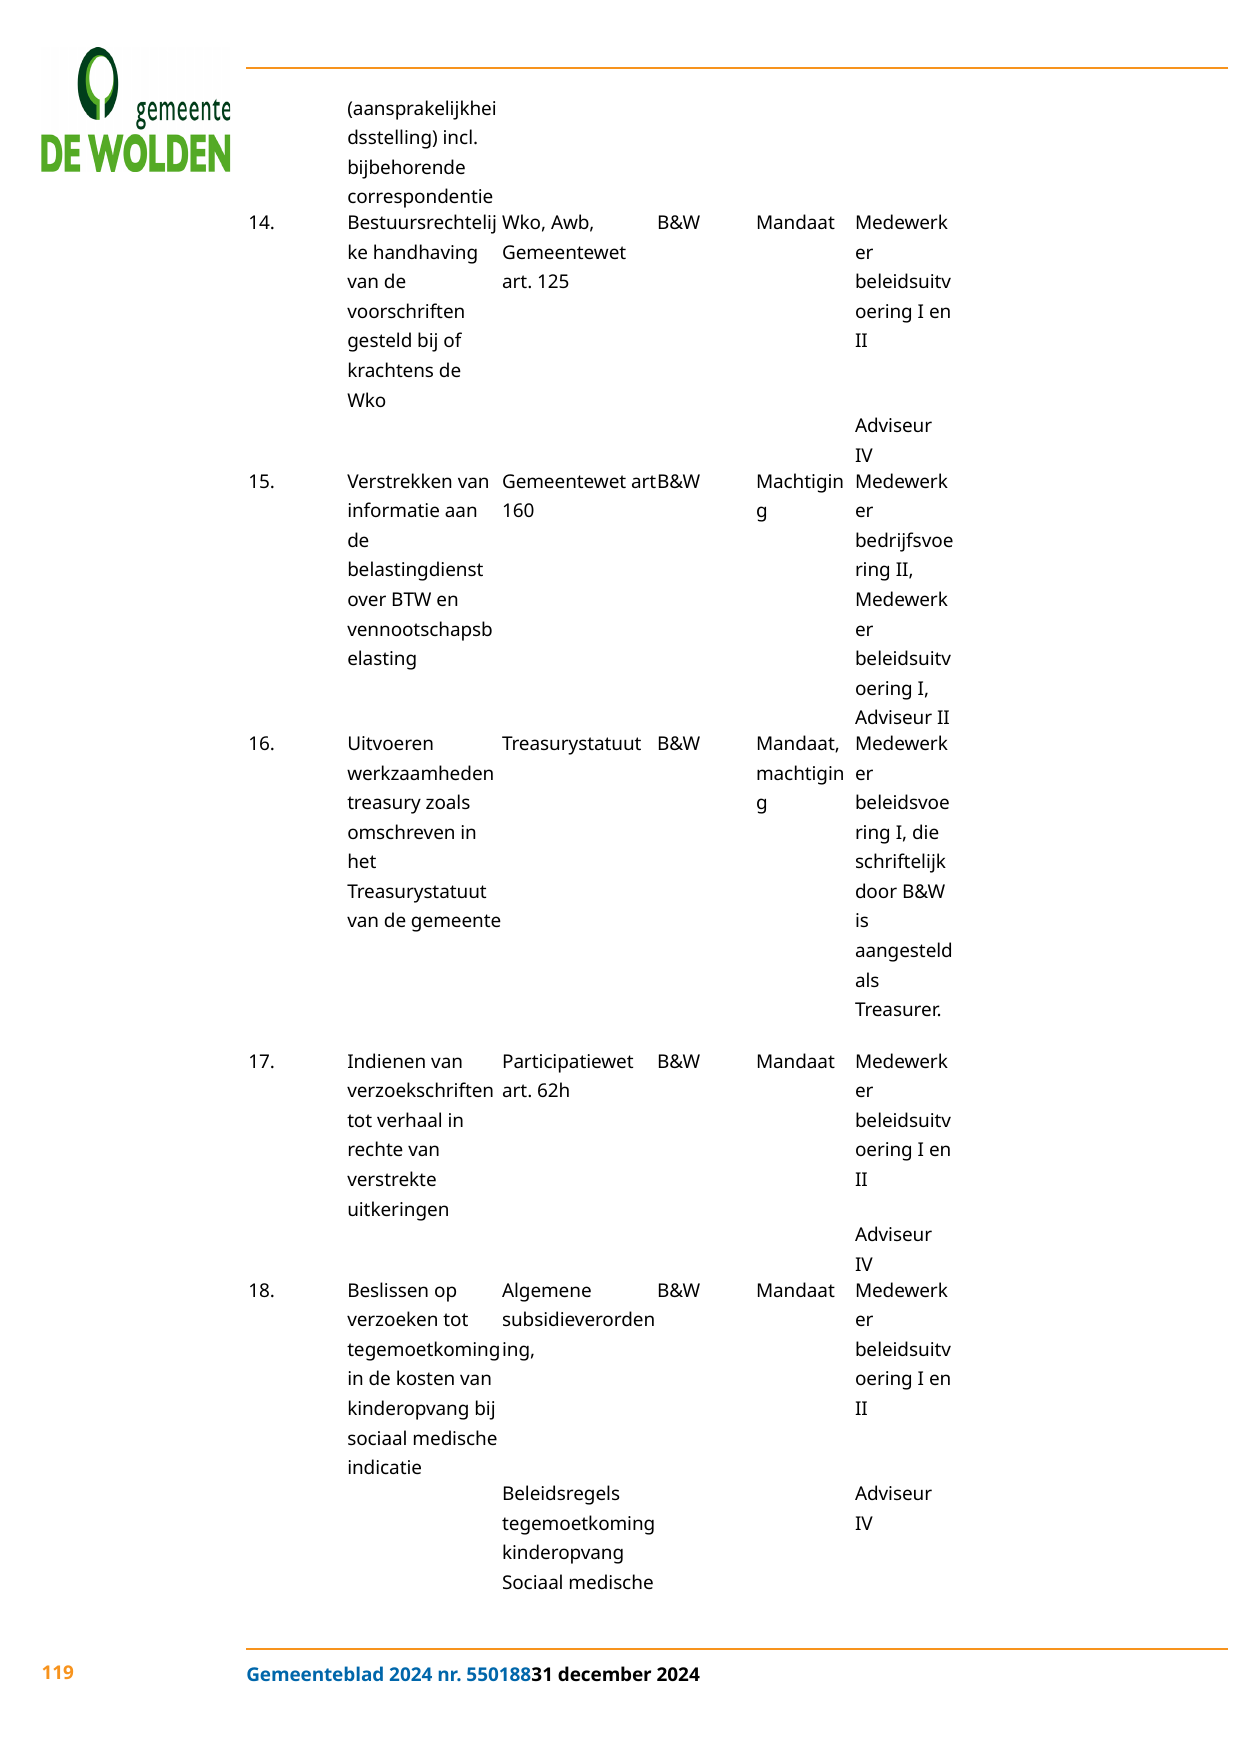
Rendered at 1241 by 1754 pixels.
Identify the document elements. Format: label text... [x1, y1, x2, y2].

table_cell [657, 413, 756, 468]
table_cell [1053, 1277, 1152, 1480]
table_cell [657, 1480, 756, 1594]
table_cell [657, 1022, 756, 1048]
table_cell [954, 1222, 1053, 1277]
table_cell [347, 1022, 502, 1048]
table_cell [756, 1022, 855, 1048]
table_cell Mandaat [756, 1048, 855, 1222]
table_cell Gemeentewet art 160 [502, 468, 657, 730]
table_cell [756, 1222, 855, 1277]
table_cell Beslissen op verzoeken tot tegemoetkoming in de kosten van kinderopvang bij sociaal medische indicatie [347, 1277, 502, 1480]
table_cell [1053, 209, 1152, 412]
table_cell [248, 1022, 347, 1048]
table_cell [347, 413, 502, 468]
table_cell [657, 95, 756, 209]
table_cell [1053, 468, 1152, 730]
table_cell (aansprakelijkheidsstelling) incl. bijbehorende correspondentie [347, 95, 502, 209]
table_cell [502, 413, 657, 468]
table_cell Adviseur IV [855, 1222, 954, 1277]
table_cell [248, 95, 347, 209]
table_cell [954, 1480, 1053, 1594]
table_cell [954, 1277, 1053, 1480]
table_cell Adviseur IV [855, 1480, 954, 1594]
table_cell [954, 1048, 1053, 1222]
table_cell 15. [248, 468, 347, 730]
table_cell [248, 413, 347, 468]
table_cell [1053, 1048, 1152, 1222]
table_cell Medewerker beleidsuitvoering I en II [855, 1277, 954, 1480]
table_cell [248, 1222, 347, 1277]
table_cell [502, 1022, 657, 1048]
picture [41, 47, 231, 172]
table_cell Treasurystatuut [502, 730, 657, 1022]
table_cell Medewerker beleidsuitvoering I en II [855, 1048, 954, 1222]
table_cell Adviseur IV [855, 413, 954, 468]
table_cell Mandaat, machtiging [756, 730, 855, 1022]
table_cell Mandaat [756, 209, 855, 412]
table_cell Medewerker beleidsvoering I, die schriftelijk door B&W is aangesteld als Treasurer. [855, 730, 954, 1022]
table_cell [347, 1480, 502, 1594]
table_cell [855, 1022, 954, 1048]
table_cell B&W [657, 730, 756, 1022]
table_cell Wko, Awb, Gemeentewet art. 125 [502, 209, 657, 412]
table_cell Indienen van verzoekschriften tot verhaal in rechte van verstrekte uitkeringen [347, 1048, 502, 1222]
table_cell [1053, 1022, 1152, 1048]
table_cell B&W [657, 1048, 756, 1222]
table_cell [657, 1222, 756, 1277]
table_cell 17. [248, 1048, 347, 1222]
table_cell [954, 730, 1053, 1022]
table_cell [1053, 413, 1152, 468]
table_cell Bestuursrechtelijke handhaving van de voorschriften gesteld bij of krachtens de Wko [347, 209, 502, 412]
table_cell [954, 413, 1053, 468]
table_cell B&W [657, 209, 756, 412]
table_cell [1053, 1222, 1152, 1277]
table_cell Medewerker bedrijfsvoering II, Medewerker beleidsuitvoering I, Adviseur II [855, 468, 954, 730]
table_cell [855, 95, 954, 209]
table_cell B&W [657, 468, 756, 730]
table_cell [756, 413, 855, 468]
table_cell [1053, 95, 1152, 209]
table_cell B&W [657, 1277, 756, 1480]
table_cell 18. [248, 1277, 347, 1480]
table_cell [756, 95, 855, 209]
table_cell Mandaat [756, 1277, 855, 1480]
table_cell Beleidsregels tegemoetkoming kinderopvang Sociaal medische [502, 1480, 657, 1594]
table_cell Participatiewet art. 62h [502, 1048, 657, 1222]
table_cell [248, 1480, 347, 1594]
table_cell [347, 1222, 502, 1277]
table_cell 14. [248, 209, 347, 412]
table_cell Medewerker beleidsuitvoering I en II [855, 209, 954, 412]
table_cell [1053, 1480, 1152, 1594]
table_cell [502, 95, 657, 209]
table_cell Algemene subsidieverordening, [502, 1277, 657, 1480]
table_cell [1053, 730, 1152, 1022]
table_cell 16. [248, 730, 347, 1022]
table_cell [756, 1480, 855, 1594]
table_cell Verstrekken van informatie aan de belastingdienst over BTW en vennootschapsbelasting [347, 468, 502, 730]
table_cell [502, 1222, 657, 1277]
table_cell [954, 1022, 1053, 1048]
table_cell Machtiging [756, 468, 855, 730]
table_cell [954, 468, 1053, 730]
table_cell [954, 95, 1053, 209]
table_cell Uitvoeren werkzaamheden treasury zoals omschreven in het Treasurystatuut van de gemeente [347, 730, 502, 1022]
table_cell [954, 209, 1053, 412]
